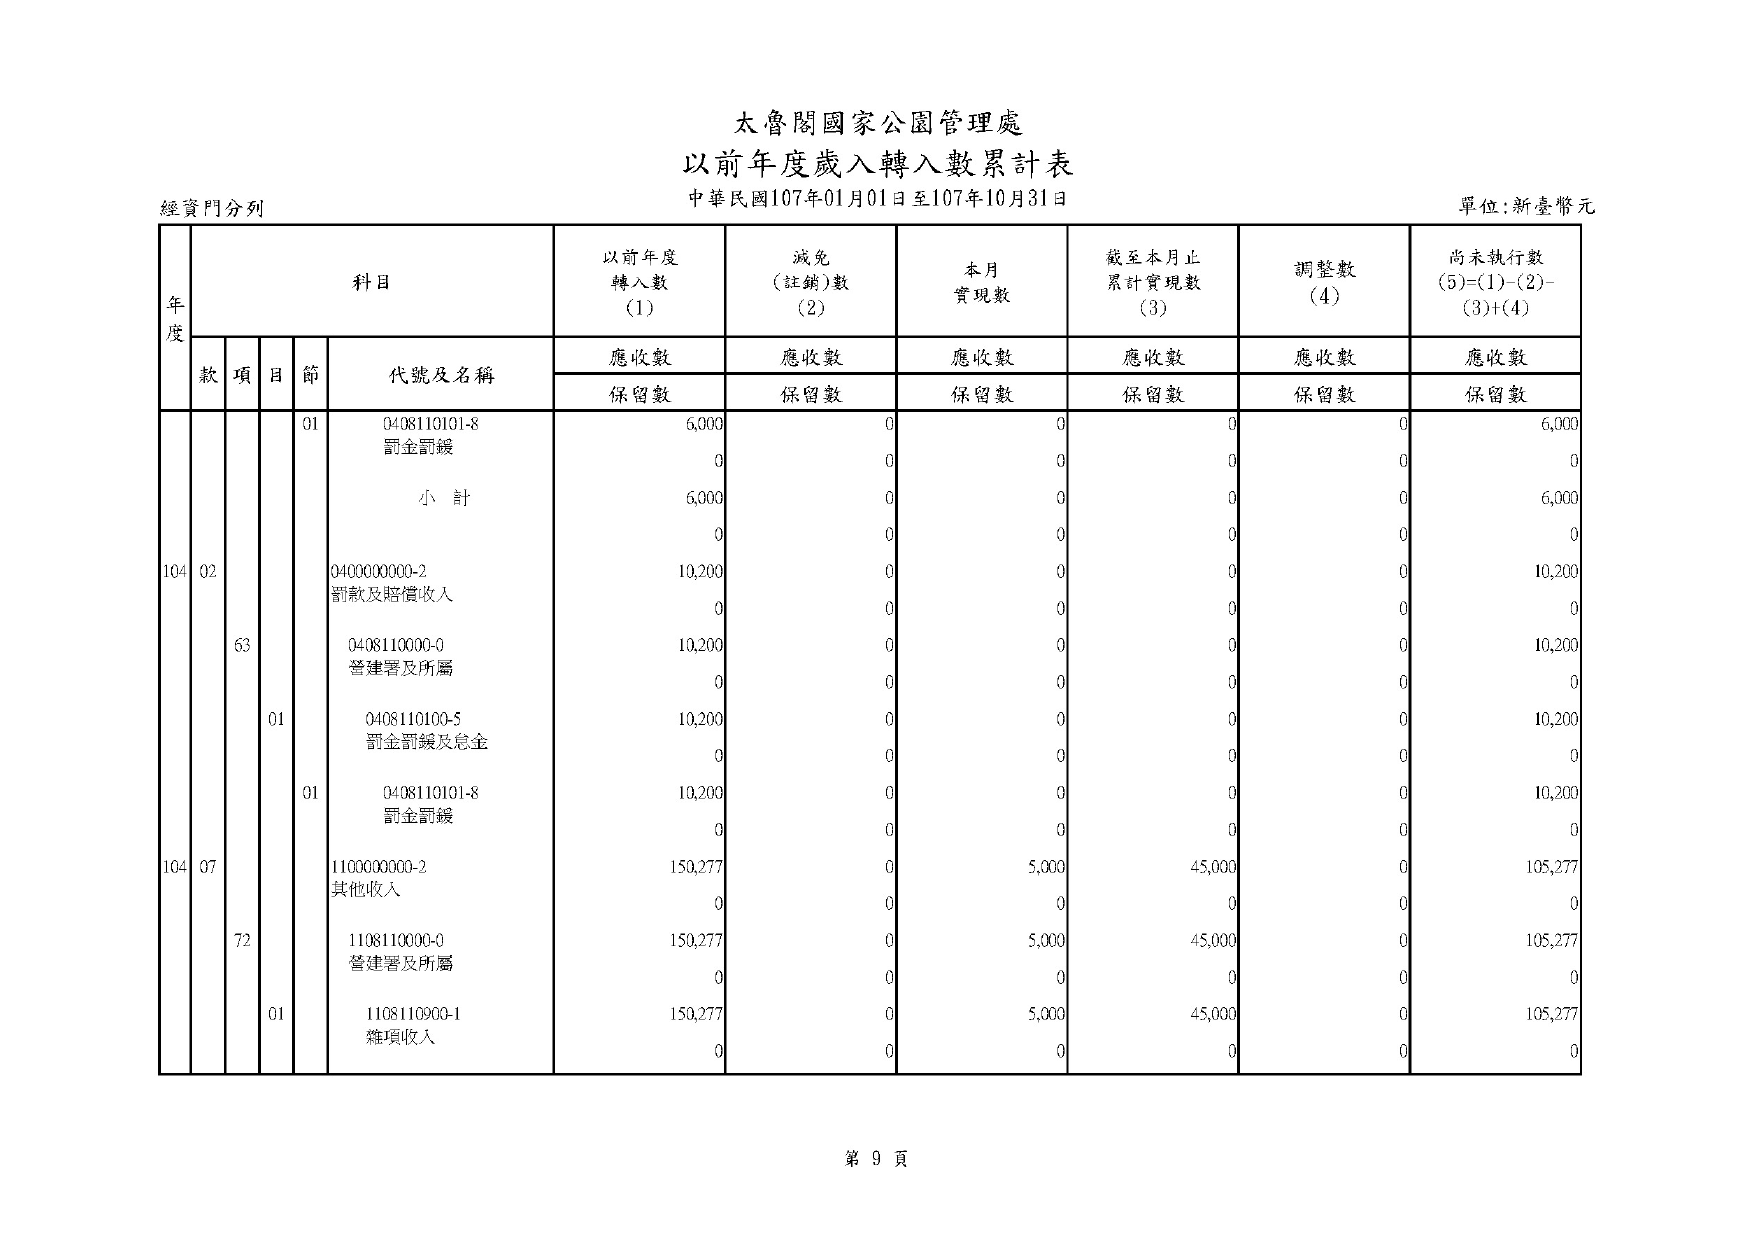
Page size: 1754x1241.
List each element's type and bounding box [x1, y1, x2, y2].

picture [59, 59, 1695, 1216]
